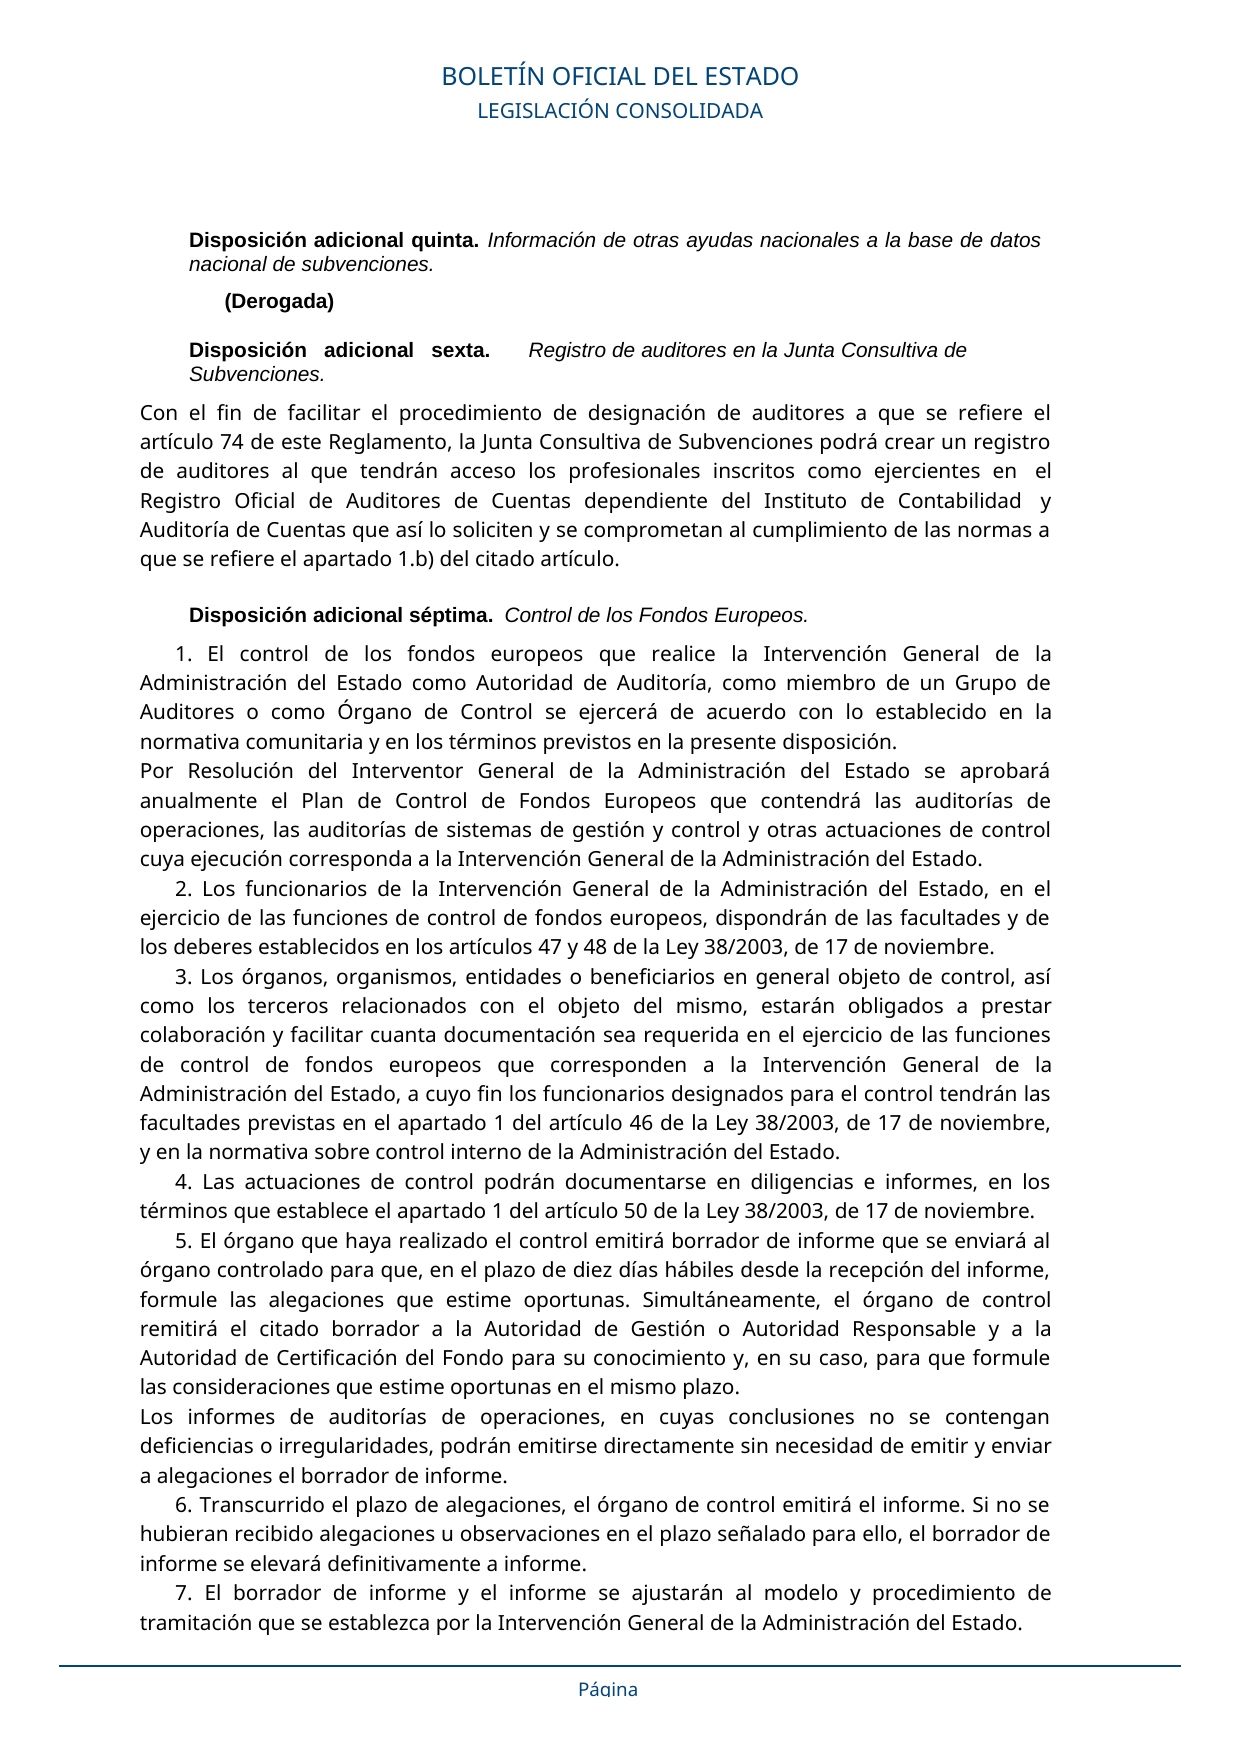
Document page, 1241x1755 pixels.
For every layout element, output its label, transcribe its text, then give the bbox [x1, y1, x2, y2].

list El órgano que haya realizado el control emitirá borrador de informe que se enviará al órgano controlado para que, en el plazo de diez días hábiles desde la recepción del informe, formule las alegaciones que estime oportunas. Simultáneamente, el órgano de control remitirá el citado borrador a la Autoridad de Gestión o Autoridad Responsable y a la Autoridad de Certificación del Fondo para su conocimiento y, en su caso, para que formule las consideraciones que estime oportunas en el mismo plazo. [139, 1226, 1052, 1401]
list Transcurrido el plazo de alegaciones, el órgano de control emitirá el informe. Si no se hubieran recibido alegaciones u observaciones en el plazo señalado para ello, el borrador de informe se elevará definitivamente a informe. [139, 1490, 1052, 1577]
list El control de los fondos europeos que realice la Intervención General de la Administración del Estado como Autoridad de Auditoría, como miembro de un Grupo de Auditores o como Órgano de Control se ejercerá de acuerdo con lo establecido en la normativa comunitaria y en los términos previstos en la presente disposición. [139, 639, 1052, 755]
text Por Resolución del Interventor General de la Administración del Estado se aprobará anualmente el Plan de Control de Fondos Europeos que contendrá las auditorías de operaciones, las auditorías de sistemas de gestión y control y otras actuaciones de control cuya ejecución corresponda a la Intervención General de la Administración del Estado. [139, 756, 1052, 873]
list Las actuaciones de control podrán documentarse en diligencias e informes, en los términos que establece el apartado 1 del artículo 50 de la Ley 38/2003, de 17 de noviembre. [139, 1167, 1051, 1225]
text Disposición adicional sexta. Registro de auditores en la Junta Consultiva de Subvenciones. [189, 337, 1052, 386]
text Los informes de auditorías de operaciones, en cuyas conclusiones no se contengan deficiencias o irregularidades, podrán emitirse directamente sin necesidad de emitir y enviar a alegaciones el borrador de informe. [139, 1402, 1052, 1489]
list Los órganos, organismos, entidades o beneficiarios en general objeto de control, así como los terceros relacionados con el objeto del mismo, estarán obligados a prestar colaboración y facilitar cuanta documentación sea requerida en el ejercicio de las funciones de control de fondos europeos que corresponden a la Intervención General de la Administración del Estado, a cuyo fin los funcionarios designados para el control tendrán las facultades previstas en el apartado 1 del artículo 46 de la Ley 38/2003, de 17 de noviembre, y en la normativa sobre control interno de la Administración del Estado. [139, 962, 1052, 1166]
list Los funcionarios de la Intervención General de la Administración del Estado, en el ejercicio de las funciones de control de fondos europeos, dispondrán de las facultades y de los deberes establecidos en los artículos 47 y 48 de la Ley 38/2003, de 17 de noviembre. [139, 874, 1052, 961]
subtitle (Derogada) [224, 289, 1184, 313]
list El borrador de informe y el informe se ajustarán al modelo y procedimiento de tramitación que se establezca por la Intervención General de la Administración del Estado. [139, 1578, 1052, 1636]
text Disposición adicional séptima. Control de los Fondos Europeos. [189, 603, 1184, 627]
text Con el fin de facilitar el procedimiento de designación de auditores a que se refiere el artículo 74 de este Reglamento, la Junta Consultiva de Subvenciones podrá crear un registro de auditores al que tendrán acceso los profesionales inscritos como ejercientes en el Registro Oficial de Auditores de Cuentas dependiente del Instituto de Contabilidad y Auditoría de Cuentas que así lo soliciten y se comprometan al cumplimiento de las normas a que se refiere el apartado 1.b) del citado artículo. [139, 398, 1052, 573]
text Disposición adicional quinta. Información de otras ayudas nacionales a la base de datos nacional de subvenciones. [189, 228, 1052, 276]
